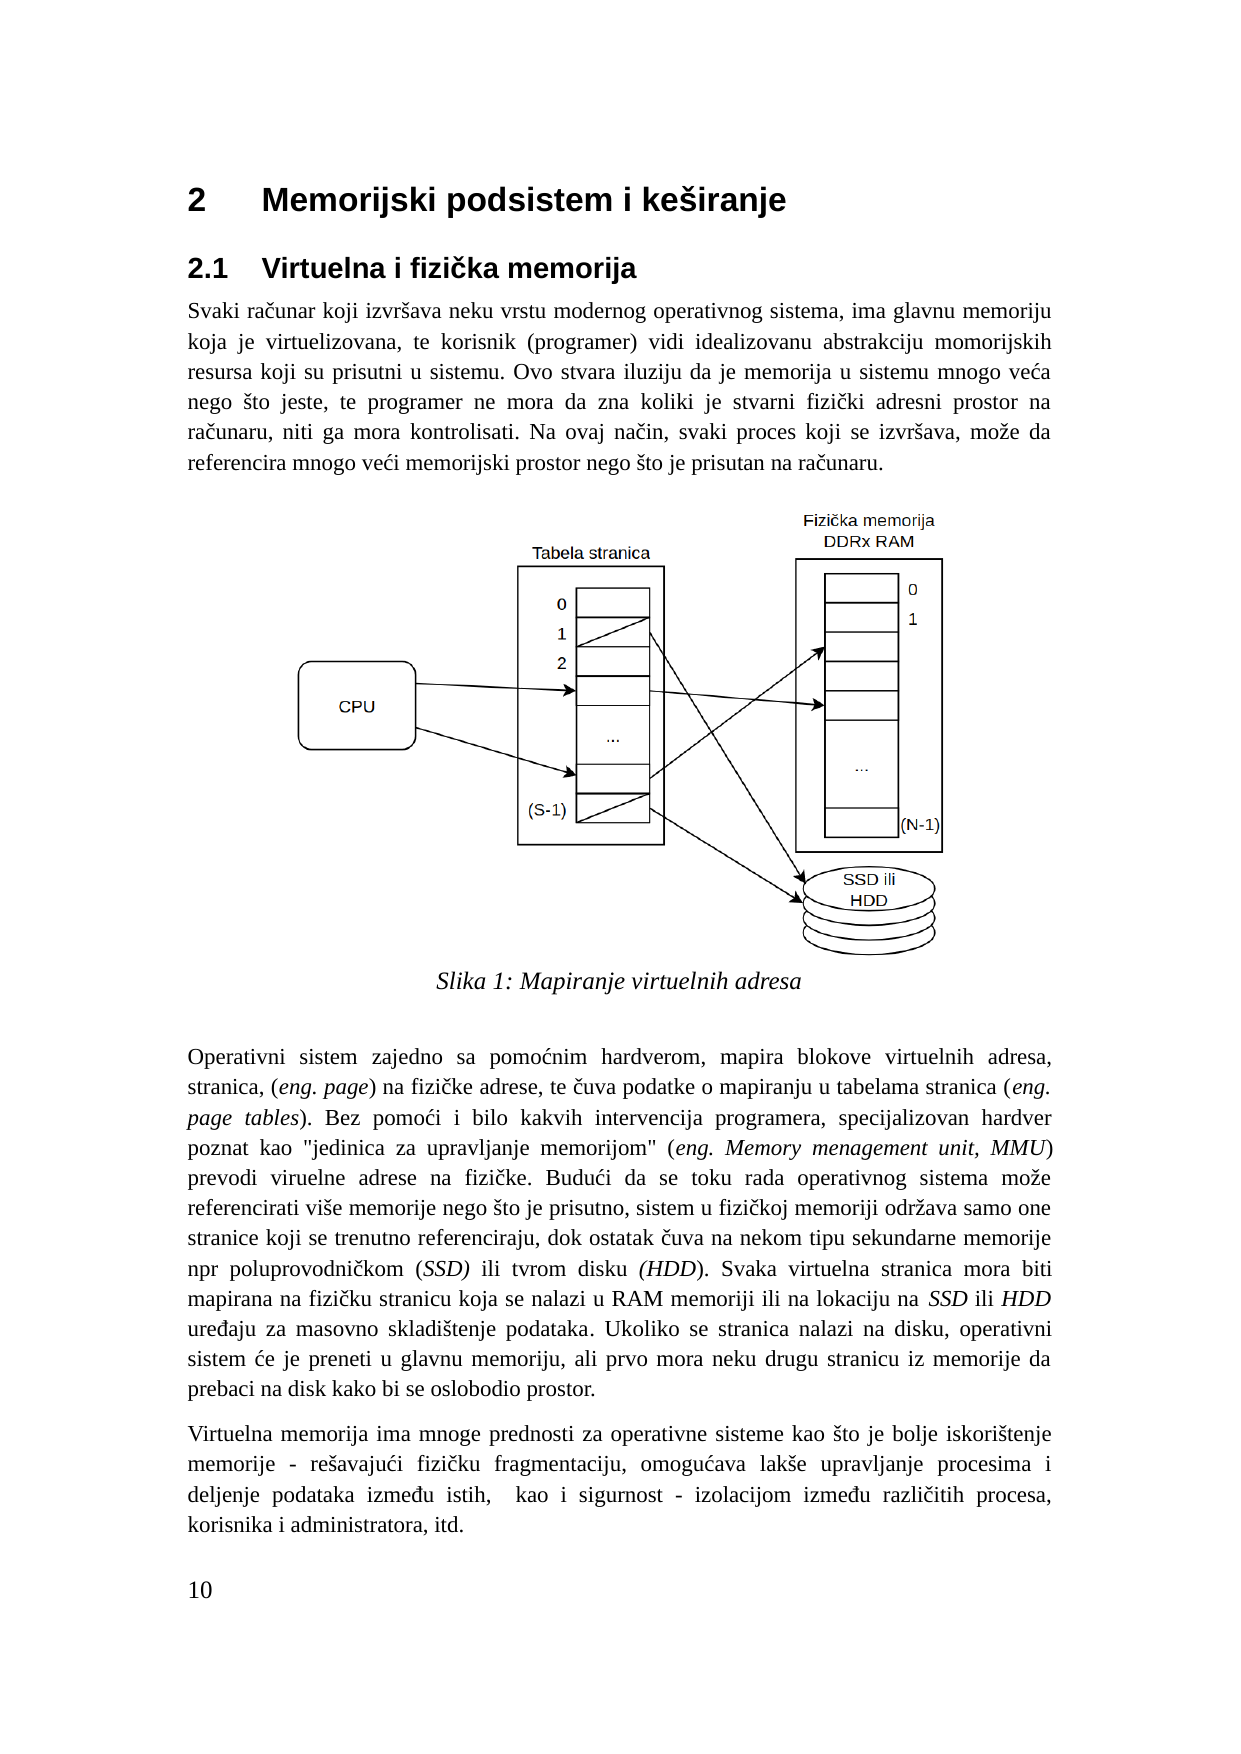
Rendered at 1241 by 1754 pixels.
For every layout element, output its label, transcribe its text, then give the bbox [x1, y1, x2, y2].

text Operativni sistem zajedno sa pomoćnim hardverom, mapira blokove virtuelnih adresa, stranica, (eng. page) na fizičke adrese, te čuva podatke o mapiranju u tabelama stranica (eng. page tables). Bez pomoći i bilo kakvih intervencija programera, specijalizovan hardver poznat kao "jedinica za upravljanje memorijom" (eng. Memory menagement unit, MMU) prevodi viruelne adrese na fizičke. Budući da se toku rada operativnog sistema može referencirati više memorije nego što je prisutno, sistem u fizičkoj memoriji održava samo one stranice koji se trenutno referenciraju, dok ostatak čuva na nekom tipu sekundarne memorije npr poluprovodničkom (SSD) ili tvrom disku (HDD). Svaka virtuelna stranica mora biti mapirana na fizičku stranicu koja se nalazi u RAM memoriji ili na lokaciju na SSD ili HDD uređaju za masovno skladištenje podataka. Ukoliko se stranica nalazi na disku, operativni sistem će je preneti u glavnu memoriju, ali prvo mora neku drugu stranicu iz memorije da prebaci na disk kako bi se oslobodio prostor. [187, 1043, 1053, 1402]
picture [279, 505, 961, 961]
text Svaki računar koji izvršava neku vrstu modernog operativnog sistema, ima glavnu memoriju koja je virtuelizovana, te korisnik (programer) vidi idealizovanu abstrakciju momorijskih resursa koji su prisutni u sistemu. Ovo stvara iluziju da je memorija u sistemu mnogo veća nego što jeste, te programer ne mora da zna koliki je stvarni fizički adresni prostor na računaru, niti ga mora kontrolisati. Na ovaj način, svaki proces koji se izvršava, može da referencira mnogo veći memorijski prostor nego što je prisutan na računaru. [187, 297, 1053, 475]
subtitle Memorijski podsistem i keširanje [187, 179, 1053, 218]
text Virtuelna memorija ima mnoge prednosti za operativne sisteme kao što je bolje iskorištenje memorije - rešavajući fizičku fragmentaciju, omogućava lakše upravljanje procesima i deljenje podataka između istih, kao i sigurnost - izolacijom između različitih procesa, korisnika i administratora, itd. [187, 1420, 1053, 1537]
subtitle Virtuelna i fizička memorija [187, 251, 1053, 285]
text Slika 1: Mapiranje virtuelnih adresa [280, 961, 961, 994]
